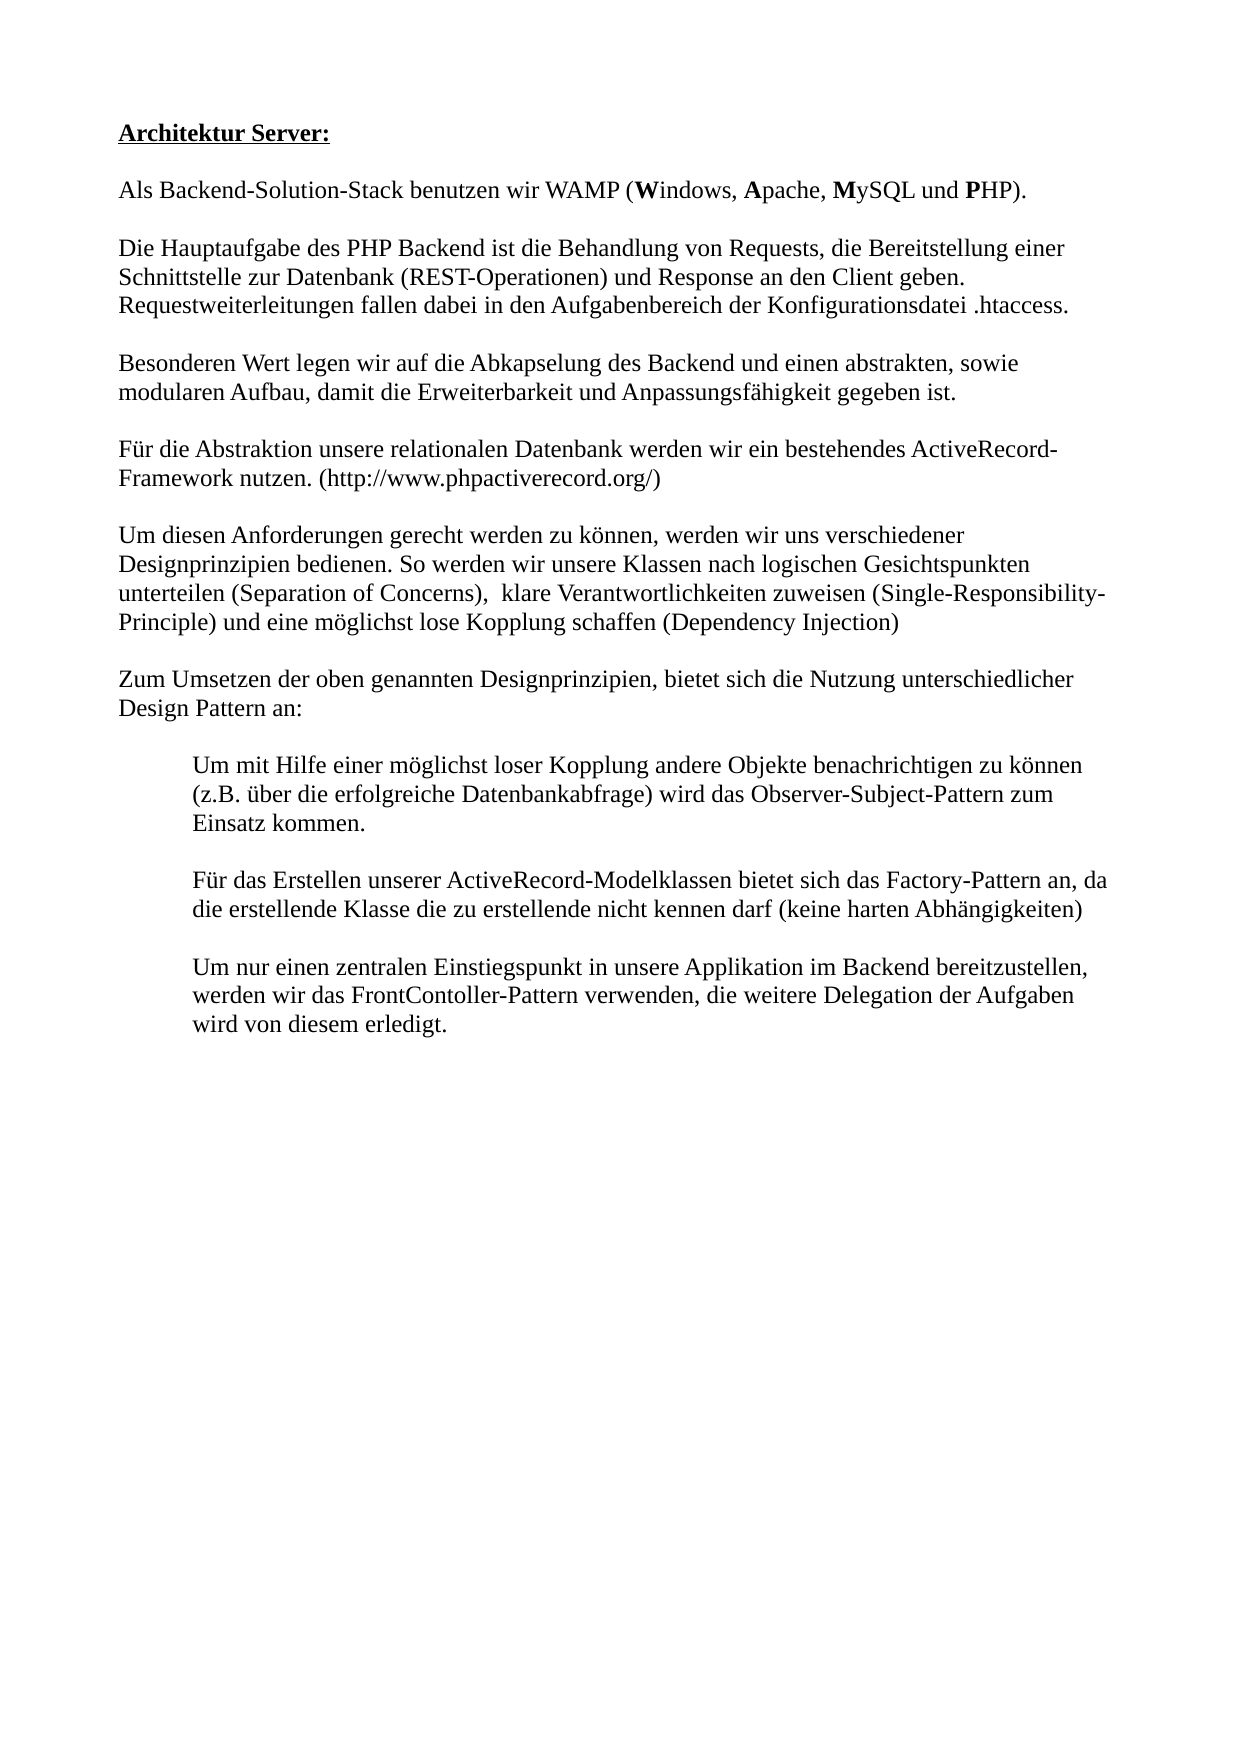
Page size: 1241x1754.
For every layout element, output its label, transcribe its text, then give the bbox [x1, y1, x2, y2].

text Um nur einen zentralen Einstiegspunkt in unsere Applikation im Backend bereitzustellen, werden wir das FrontContoller-Pattern verwenden, die weitere Delegation der Aufgaben wird von diesem erledigt. [118, 952, 1122, 1038]
text Architektur Server: [118, 118, 1122, 147]
text Die Hauptaufgabe des PHP Backend ist die Behandlung von Requests, die Bereitstellung einer Schnittstelle zur Datenbank (REST-Operationen) und Response an den Client geben. [118, 233, 1122, 291]
text Als Backend-Solution-Stack benutzen wir WAMP (Windows, Apache, MySQL und PHP). [118, 176, 1122, 204]
text Zum Umsetzen der oben genannten Designprinzipien, bietet sich die Nutzung unterschiedlicher Design Pattern an: [118, 664, 1122, 722]
text Für die Abstraktion unsere relationalen Datenbank werden wir ein bestehendes ActiveRecord-Framework nutzen. (http://www.phpactiverecord.org/) [118, 434, 1122, 492]
text Um mit Hilfe einer möglichst loser Kopplung andere Objekte benachrichtigen zu können (z.B. über die erfolgreiche Datenbankabfrage) wird das Observer-Subject-Pattern zum Einsatz kommen. [118, 751, 1122, 837]
text Besonderen Wert legen wir auf die Abkapselung des Backend und einen abstrakten, sowie modularen Aufbau, damit die Erweiterbarkeit und Anpassungsfähigkeit gegeben ist. [118, 348, 1122, 406]
text Um diesen Anforderungen gerecht werden zu können, werden wir uns verschiedener Designprinzipien bedienen. So werden wir unsere Klassen nach logischen Gesichtspunkten unterteilen (Separation of Concerns), klare Verantwortlichkeiten zuweisen (Single-Responsibility-Principle) und eine möglichst lose Kopplung schaffen (Dependency Injection) [118, 521, 1122, 636]
text Requestweiterleitungen fallen dabei in den Aufgabenbereich der Konfigurationsdatei .htaccess. [118, 291, 1122, 319]
text Für das Erstellen unserer ActiveRecord-Modelklassen bietet sich das Factory-Pattern an, da die erstellende Klasse die zu erstellende nicht kennen darf (keine harten Abhängigkeiten) [118, 866, 1122, 923]
